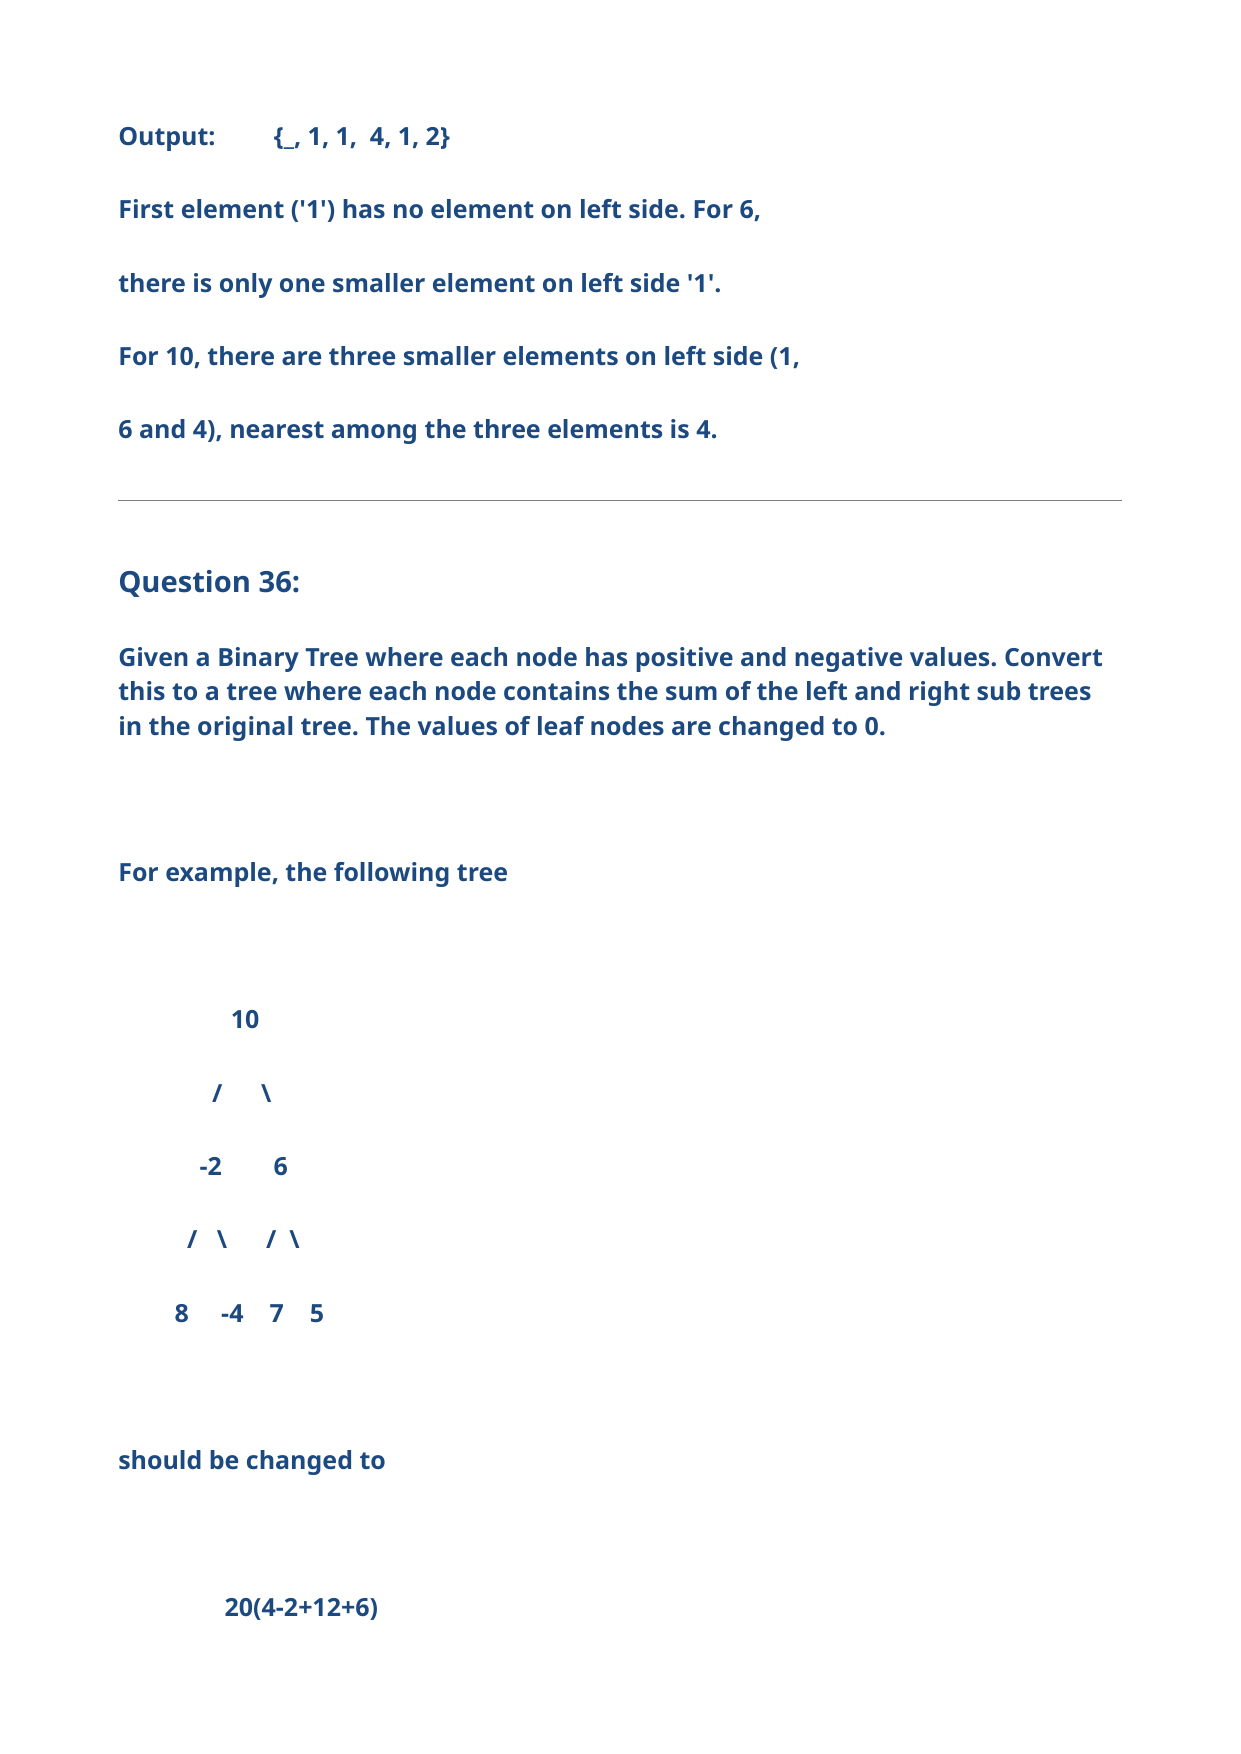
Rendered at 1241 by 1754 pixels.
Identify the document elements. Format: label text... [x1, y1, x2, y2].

text there is only one smaller element on left side '1'. [118, 265, 1122, 299]
text 8 -4 7 5 [118, 1295, 1122, 1330]
subtitle Question 36: [118, 561, 1122, 601]
text 20(4-2+12+6) [118, 1589, 1122, 1623]
text Output: {_, 1, 1, 4, 1, 2} [118, 118, 1122, 152]
text 6 and 4), nearest among the three elements is 4. [118, 412, 1122, 446]
text Given a Binary Tree where each node has positive and negative values. Convert this to a tree where each node contains the sum of the left and right sub trees in the original tree. The values of leaf nodes are changed to 0. [118, 639, 1122, 742]
text should be changed to [118, 1442, 1122, 1477]
text -2 6 [118, 1148, 1122, 1183]
text First element ('1') has no element on left side. For 6, [118, 192, 1122, 226]
text / \ [118, 1075, 1122, 1109]
text 10 [118, 1002, 1122, 1036]
text / \ / \ [118, 1222, 1122, 1256]
text For 10, there are three smaller elements on left side (1, [118, 338, 1122, 373]
text For example, the following tree [118, 855, 1122, 889]
